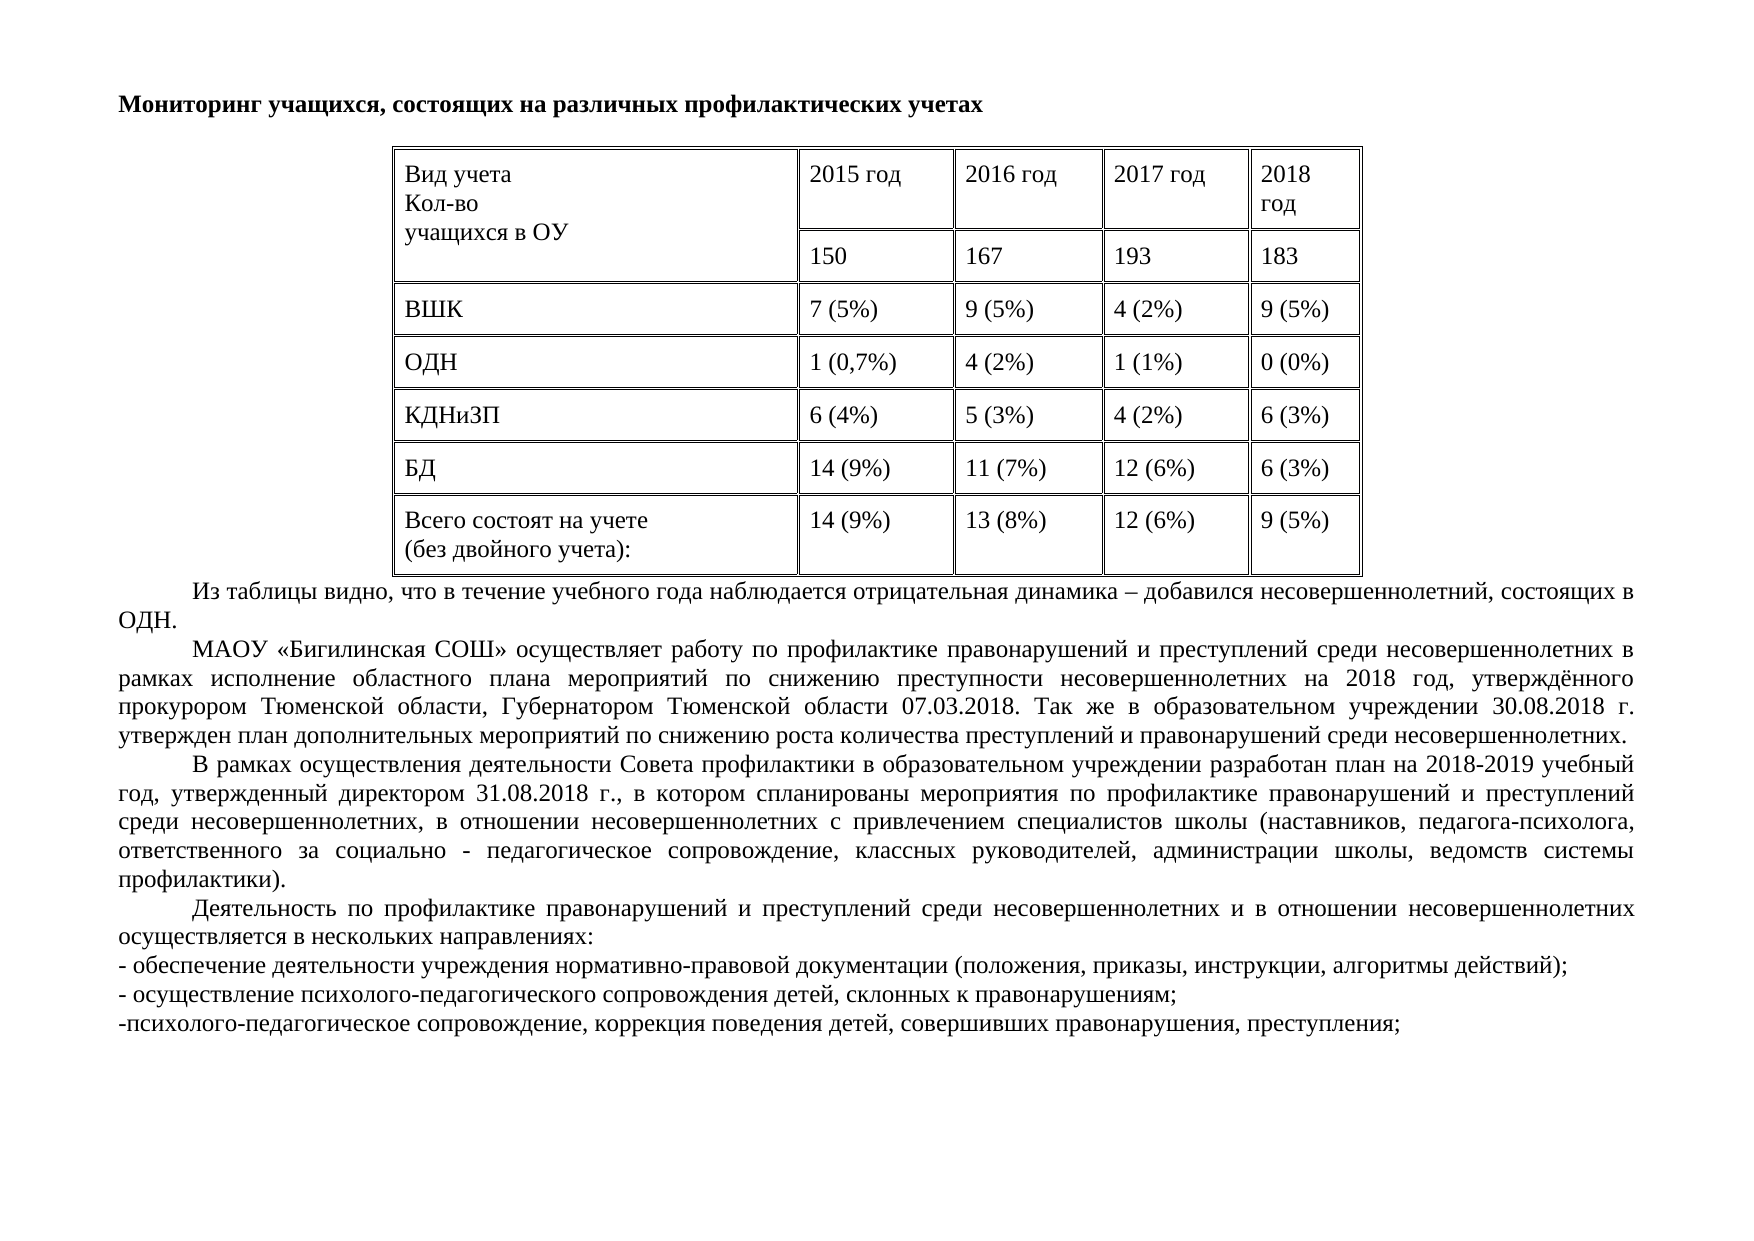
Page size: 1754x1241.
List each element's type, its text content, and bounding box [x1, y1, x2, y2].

table_cell 14 (9%) [800, 443, 953, 492]
table_cell 4 (2%) [1105, 390, 1248, 439]
table_cell 12 (6%) [1105, 496, 1248, 574]
table_cell 9 (5%) [956, 284, 1102, 334]
table_header Вид учета Кол-во учащихся в ОУ [395, 150, 797, 281]
text В рамках осуществления деятельности Совета профилактики в образовательном учреждении разработан план на 2018-2019 учебный год, утвержденный директором 31.08.2018 г., в котором спланированы мероприятия по профилактике правонарушений и преступлений среди несовершеннолетних, в отношении несовершеннолетних с привлечением специалистов школы (наставников, педагога-психолога, ответственного за социально - педагогическое сопровождение, классных руководителей, администрации школы, ведомств системы профилактики). [118, 749, 1636, 893]
text Мониторинг учащихся, состоящих на различных профилактических учетах [118, 89, 1636, 117]
table_cell 4 (2%) [956, 337, 1102, 387]
table_cell 7 (5%) [800, 284, 953, 334]
table_cell БД [395, 443, 797, 492]
table_cell ВШК [395, 284, 797, 334]
table_cell 183 [1252, 231, 1359, 281]
text МАОУ «Бигилинская СОШ» осуществляет работу по профилактике правонарушений и преступлений среди несовершеннолетних в рамках исполнение областного плана мероприятий по снижению преступности несовершеннолетних на 2018 год, утверждённого прокурором Тюменской области, Губернатором Тюменской области 07.03.2018. Так же в образовательном учреждении 30.08.2018 г. утвержден план дополнительных мероприятий по снижению роста количества преступлений и правонарушений среди несовершеннолетних. [118, 634, 1636, 749]
table_header 2015 год [800, 150, 953, 228]
table_cell 0 (0%) [1252, 337, 1359, 387]
table_cell 1 (1%) [1105, 337, 1248, 387]
table_cell 5 (3%) [956, 390, 1102, 439]
text Деятельность по профилактике правонарушений и преступлений среди несовершеннолетних и в отношении несовершеннолетних осуществляется в нескольких направлениях: [118, 893, 1636, 950]
table_cell 4 (2%) [1105, 284, 1248, 334]
table_cell 193 [1105, 231, 1248, 281]
table_cell 14 (9%) [800, 496, 953, 574]
text - обеспечение деятельности учреждения нормативно-правовой документации (положения, приказы, инструкции, алгоритмы действий); [118, 950, 1636, 979]
text Из таблицы видно, что в течение учебного года наблюдается отрицательная динамика – добавился несовершеннолетний, состоящих в ОДН. [118, 576, 1636, 634]
table_cell 150 [800, 231, 953, 281]
table_header 2018 год [1252, 150, 1359, 228]
text -психолого-педагогическое сопровождение, коррекция поведения детей, совершивших правонарушения, преступления; [118, 1008, 1636, 1036]
table_cell Всего состоят на учете (без двойного учета): [395, 496, 797, 574]
table_cell ОДН [395, 337, 797, 387]
table_cell 6 (4%) [800, 390, 953, 439]
table_cell 167 [956, 231, 1102, 281]
table_header 2016 год [956, 150, 1102, 228]
table_cell 12 (6%) [1105, 443, 1248, 492]
table_cell 11 (7%) [956, 443, 1102, 492]
table_cell 1 (0,7%) [800, 337, 953, 387]
table_header 2017 год [1105, 150, 1248, 228]
table_cell 9 (5%) [1252, 284, 1359, 334]
table_cell 6 (3%) [1252, 443, 1359, 492]
table_cell КДНиЗП [395, 390, 797, 439]
text - осуществление психолого-педагогического сопровождения детей, склонных к правонарушениям; [118, 979, 1636, 1008]
table_cell 9 (5%) [1252, 496, 1359, 574]
table_cell 6 (3%) [1252, 390, 1359, 439]
table_cell 13 (8%) [956, 496, 1102, 574]
